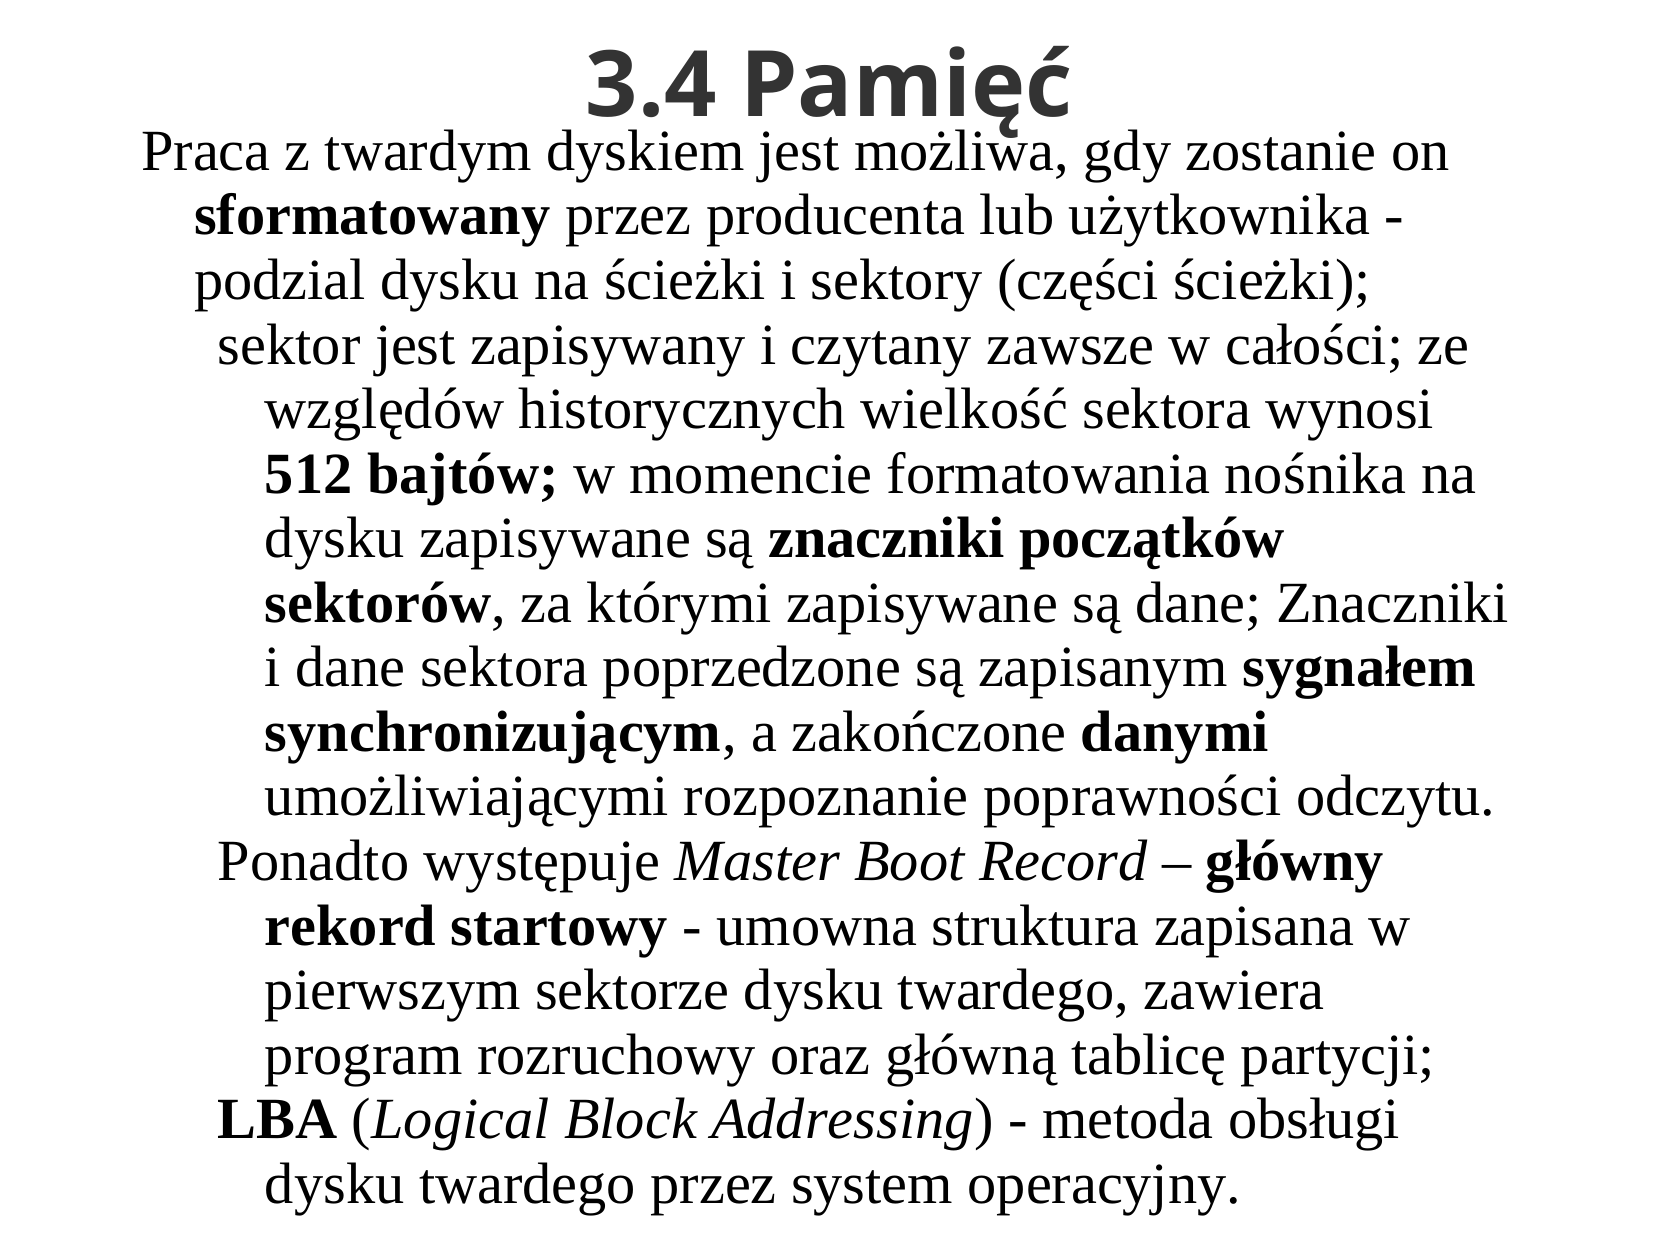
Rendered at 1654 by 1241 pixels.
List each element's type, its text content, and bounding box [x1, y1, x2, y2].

title 3.4 Pamięć [123, 0, 1536, 118]
list Praca z twardym dyskiem jest możliwa, gdy zostanie on sformatowany przez producenta lub użytkownika - podzial dysku na ścieżki i sektory (części ścieżki); sektor jest zapisywany i czytany zawsze w całości; ze względów historycznych wielkość sektora wynosi 512 bajtów; w momencie formatowania nośnika na dysku zapisywane są znaczniki początków sektorów, za którymi zapisywane są dane; Znaczniki i dane sektora poprzedzone są zapisanym sygnałem synchronizującym, a zakończone danymi umożliwiającymi rozpoznanie poprawności odczytu. Ponadto występuje Master Boot Record – główny rekord startowy - umowna struktura zapisana w pierwszym sektorze dysku twardego, zawiera program rozruchowy oraz główną tablicę partycji; LBA (Logical Block Addressing) - metoda obsługi dysku twardego przez system operacyjny. [123, 118, 1536, 1241]
